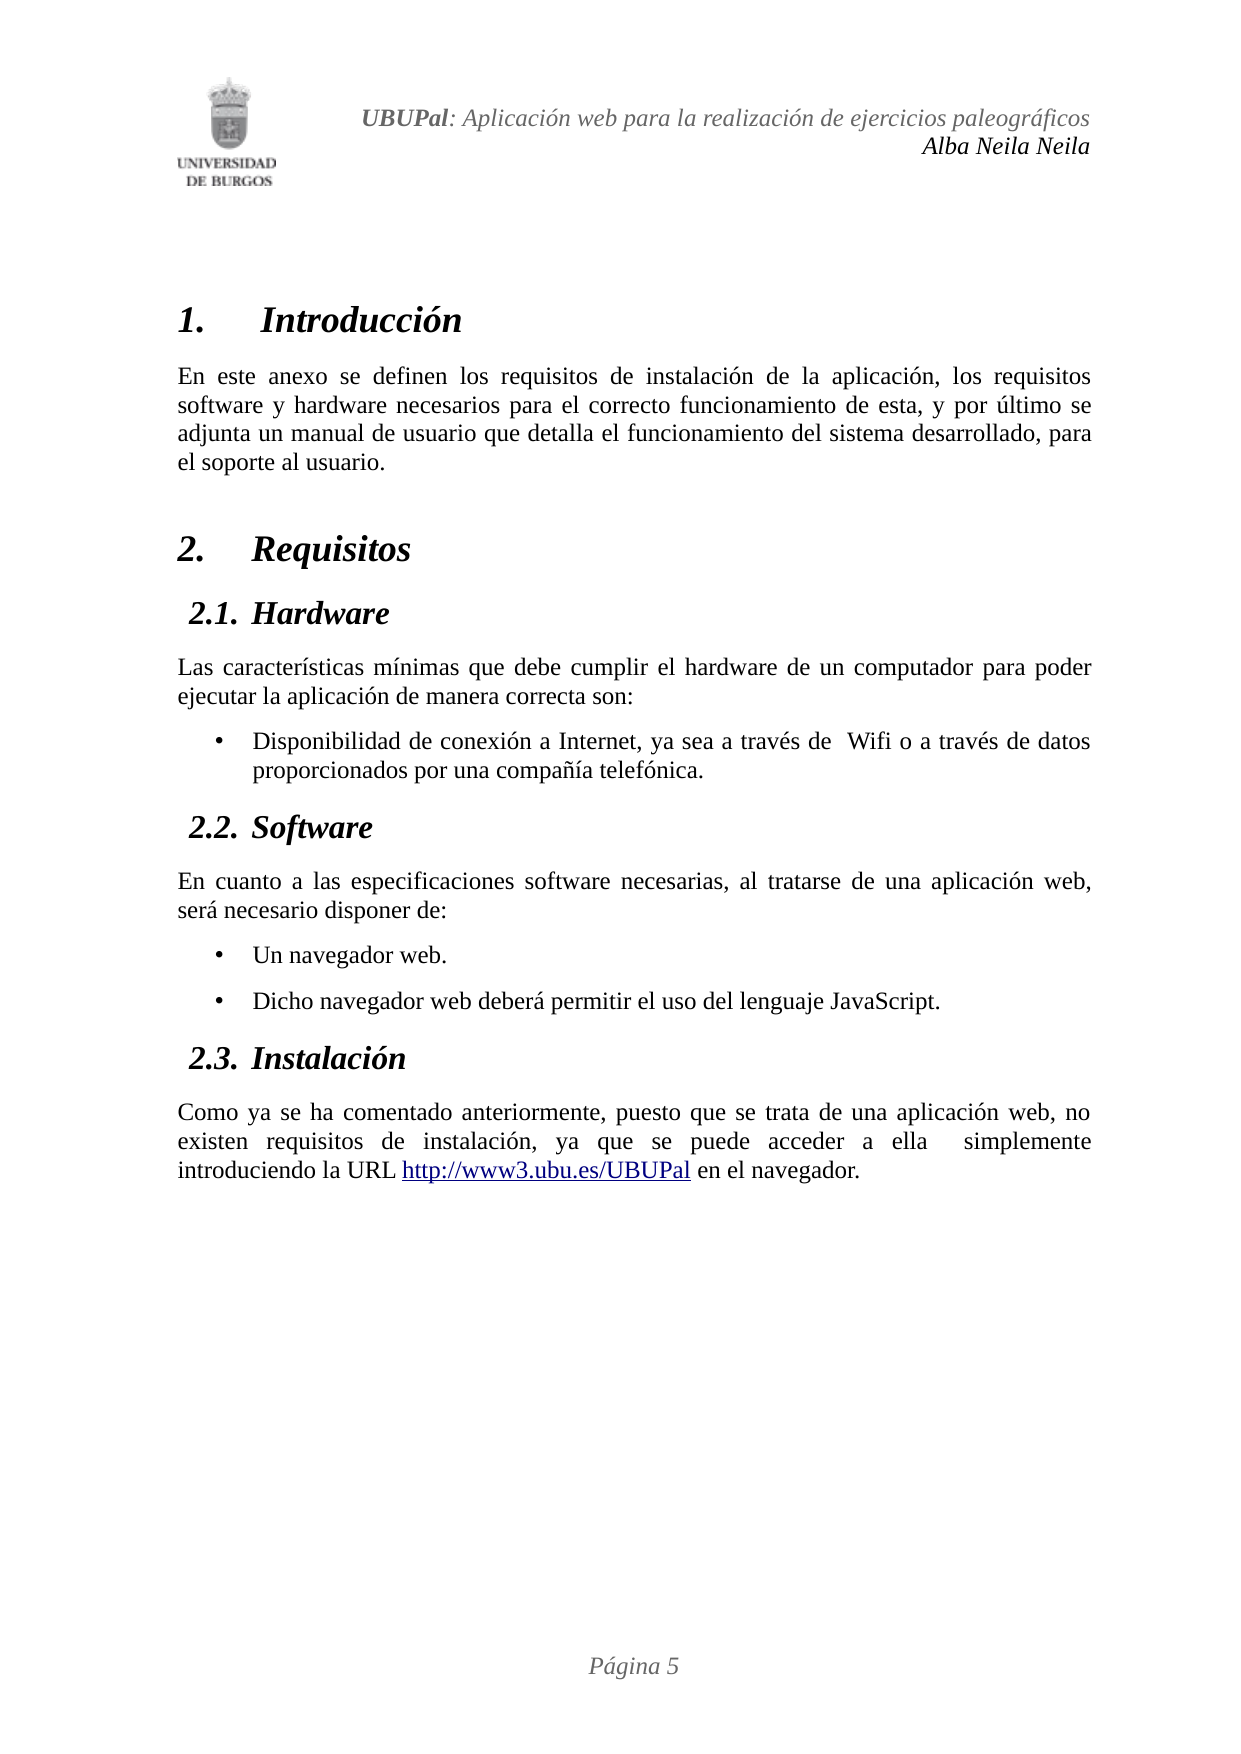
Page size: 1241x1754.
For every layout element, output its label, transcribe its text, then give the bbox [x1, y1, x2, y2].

subtitle Hardware [189, 593, 1092, 631]
text En cuanto a las especificaciones software necesarias, al tratarse de una aplicación web, será necesario disponer de: [177, 866, 1092, 924]
picture [177, 77, 276, 186]
subtitle Instalación [189, 1038, 1092, 1077]
list Un navegador web. [215, 940, 1092, 969]
subtitle Requisitos [177, 526, 1092, 569]
text En este anexo se definen los requisitos de instalación de la aplicación, los requisitos software y hardware necesarios para el correcto funcionamiento de esta, y por último se adjunta un manual de usuario que detalla el funcionamiento del sistema desarrollado, para el soporte al usuario. [177, 361, 1092, 476]
list Disponibilidad de conexión a Internet, ya sea a través de Wifi o a través de datos proporcionados por una compañía telefónica. [215, 726, 1092, 784]
subtitle Introducción [177, 297, 1092, 340]
subtitle Software [189, 807, 1092, 846]
text Las características mínimas que debe cumplir el hardware de un computador para poder ejecutar la aplicación de manera correcta son: [177, 652, 1092, 709]
list Dicho navegador web deberá permitir el uso del lenguaje JavaScript. [215, 986, 1092, 1014]
text Como ya se ha comentado anteriormente, puesto que se trata de una aplicación web, no existen requisitos de instalación, ya que se puede acceder a ella simplemente introduciendo la URL http://www3.ubu.es/UBUPal en el navegador. [177, 1097, 1092, 1183]
